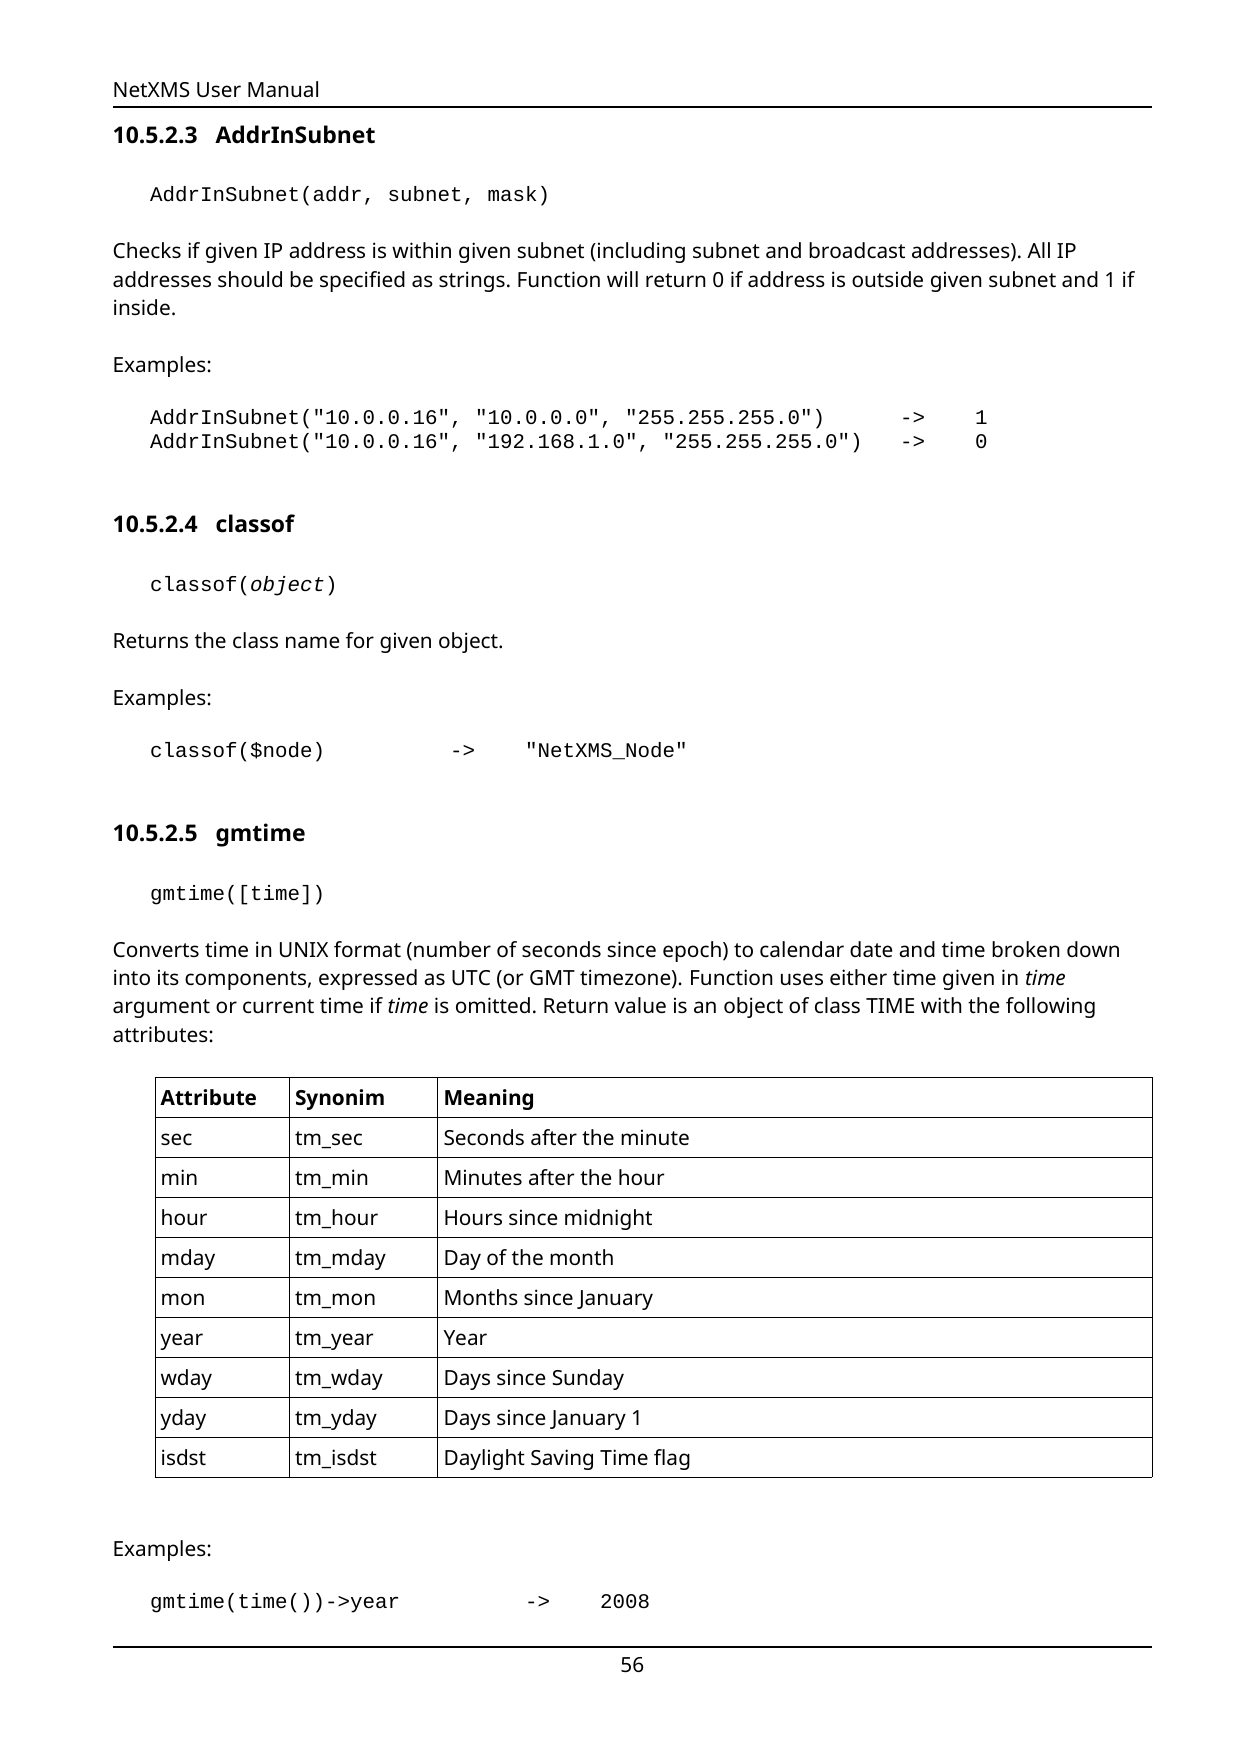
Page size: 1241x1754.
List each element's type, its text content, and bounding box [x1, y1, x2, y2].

text Returns the class name for given object. [112, 626, 1152, 654]
table_header Attribute [156, 1078, 289, 1117]
table_header Meaning [438, 1078, 1152, 1117]
text classof($node) -> "NetXMS_Node" [150, 740, 1152, 763]
text Checks if given IP address is within given subnet (including subnet and broadcast addresses). All IP addresses should be specified as strings. Function will return 0 if address is outside given subnet and 1 if inside. [112, 237, 1152, 322]
subtitle gmtime [112, 817, 1152, 848]
text AddrInSubnet(addr, subnet, mask) [150, 184, 1152, 208]
table_cell Days since Sunday [438, 1358, 1152, 1397]
table_cell Seconds after the minute [438, 1118, 1152, 1157]
table_cell Minutes after the hour [438, 1158, 1152, 1197]
table_cell tm_year [290, 1318, 437, 1357]
table_cell isdst [156, 1438, 289, 1477]
table_cell Daylight Saving Time flag [438, 1438, 1152, 1477]
text gmtime([time]) [150, 883, 1152, 906]
text AddrInSubnet("10.0.0.16", "192.168.1.0", "255.255.255.0") -> 0 [150, 431, 1152, 454]
table_cell tm_wday [290, 1358, 437, 1397]
text Examples: [112, 683, 1152, 711]
table_cell tm_hour [290, 1198, 437, 1237]
text Examples: [112, 1534, 1152, 1562]
table_cell sec [156, 1118, 289, 1157]
table_cell tm_isdst [290, 1438, 437, 1477]
table_cell tm_yday [290, 1398, 437, 1437]
table_cell Hours since midnight [438, 1198, 1152, 1237]
text Converts time in UNIX format (number of seconds since epoch) to calendar date and time broken down into its components, expressed as UTC (or GMT timezone). Function uses either time given in time argument or current time if time is omitted. Return value is an object of class TIME with the following attributes: [112, 935, 1152, 1048]
text AddrInSubnet("10.0.0.16", "10.0.0.0", "255.255.255.0") -> 1 [150, 407, 1152, 431]
table_cell wday [156, 1358, 289, 1397]
table_cell Days since January 1 [438, 1398, 1152, 1437]
table_cell tm_min [290, 1158, 437, 1197]
table_cell hour [156, 1198, 289, 1237]
table_header Synonim [290, 1078, 437, 1117]
table_cell mday [156, 1238, 289, 1277]
table_cell Year [438, 1318, 1152, 1357]
subtitle AddrInSubnet [112, 118, 1152, 150]
text Examples: [112, 350, 1152, 379]
table_cell Day of the month [438, 1238, 1152, 1277]
table_cell Months since January [438, 1278, 1152, 1317]
text classof(object) [150, 574, 1152, 597]
table_cell mon [156, 1278, 289, 1317]
table_cell tm_sec [290, 1118, 437, 1157]
table_cell tm_mon [290, 1278, 437, 1317]
text gmtime(time())->year -> 2008 [150, 1591, 1152, 1614]
table_cell yday [156, 1398, 289, 1437]
table_cell min [156, 1158, 289, 1197]
table_cell year [156, 1318, 289, 1357]
table_cell tm_mday [290, 1238, 437, 1277]
subtitle classof [112, 508, 1152, 539]
